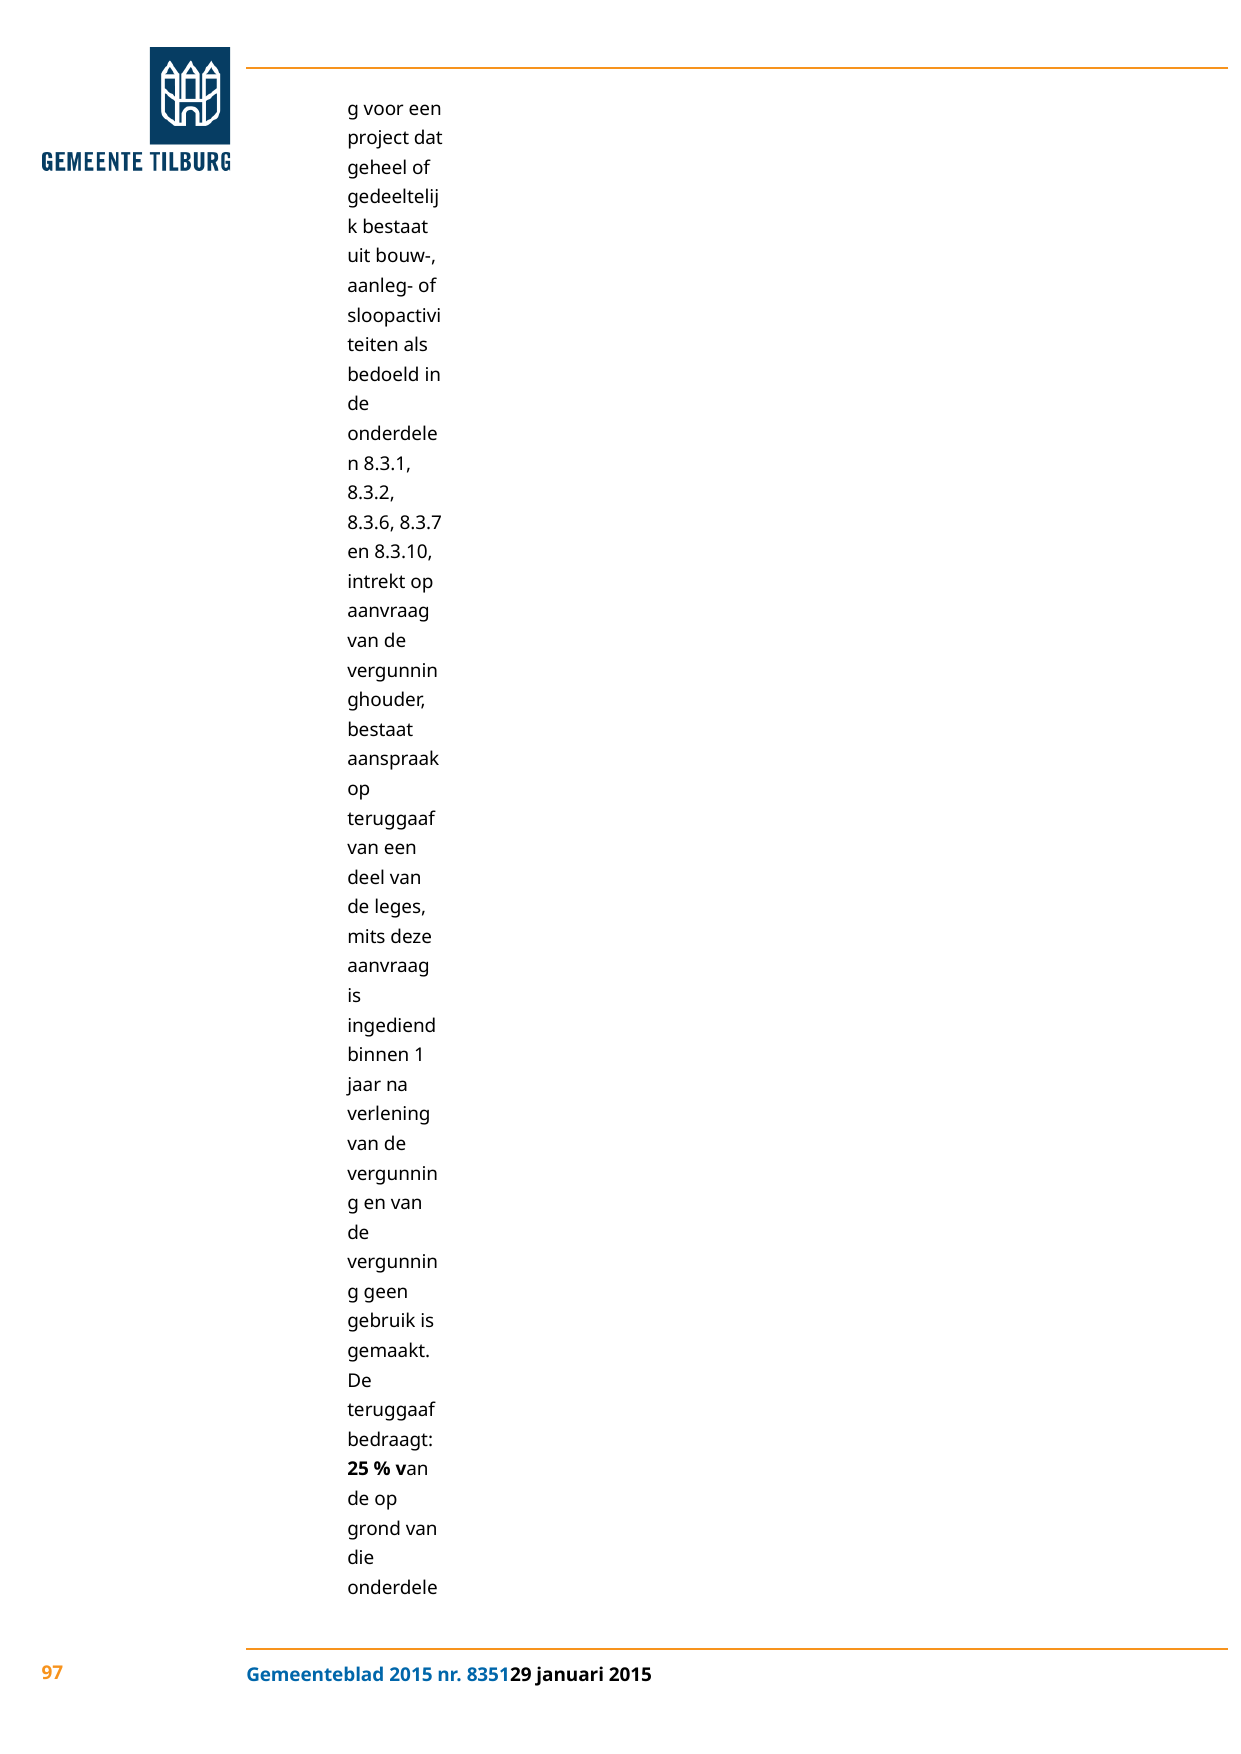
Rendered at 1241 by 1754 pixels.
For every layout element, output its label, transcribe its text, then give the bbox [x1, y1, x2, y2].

table_cell g voor een project dat geheel of gedeeltelijk bestaat uit bouw-, aanleg- of sloopactiviteiten als bedoeld in de onderdelen 8.3.1, 8.3.2, 8.3.6, 8.3.7 en 8.3.10, intrekt op aanvraag van de vergunninghouder, bestaat aanspraak op teruggaaf van een deel van de leges, mits deze aanvraag is ingediend binnen 1 jaar na verlening van de vergunning en van de vergunning geen gebruik is gemaakt. De teruggaaf bedraagt: 25 % van de op grond van die onderdele [347, 95, 446, 1600]
picture [41, 47, 231, 172]
table_cell [446, 95, 756, 1600]
table_cell [248, 95, 347, 1600]
table_cell [756, 95, 855, 1600]
